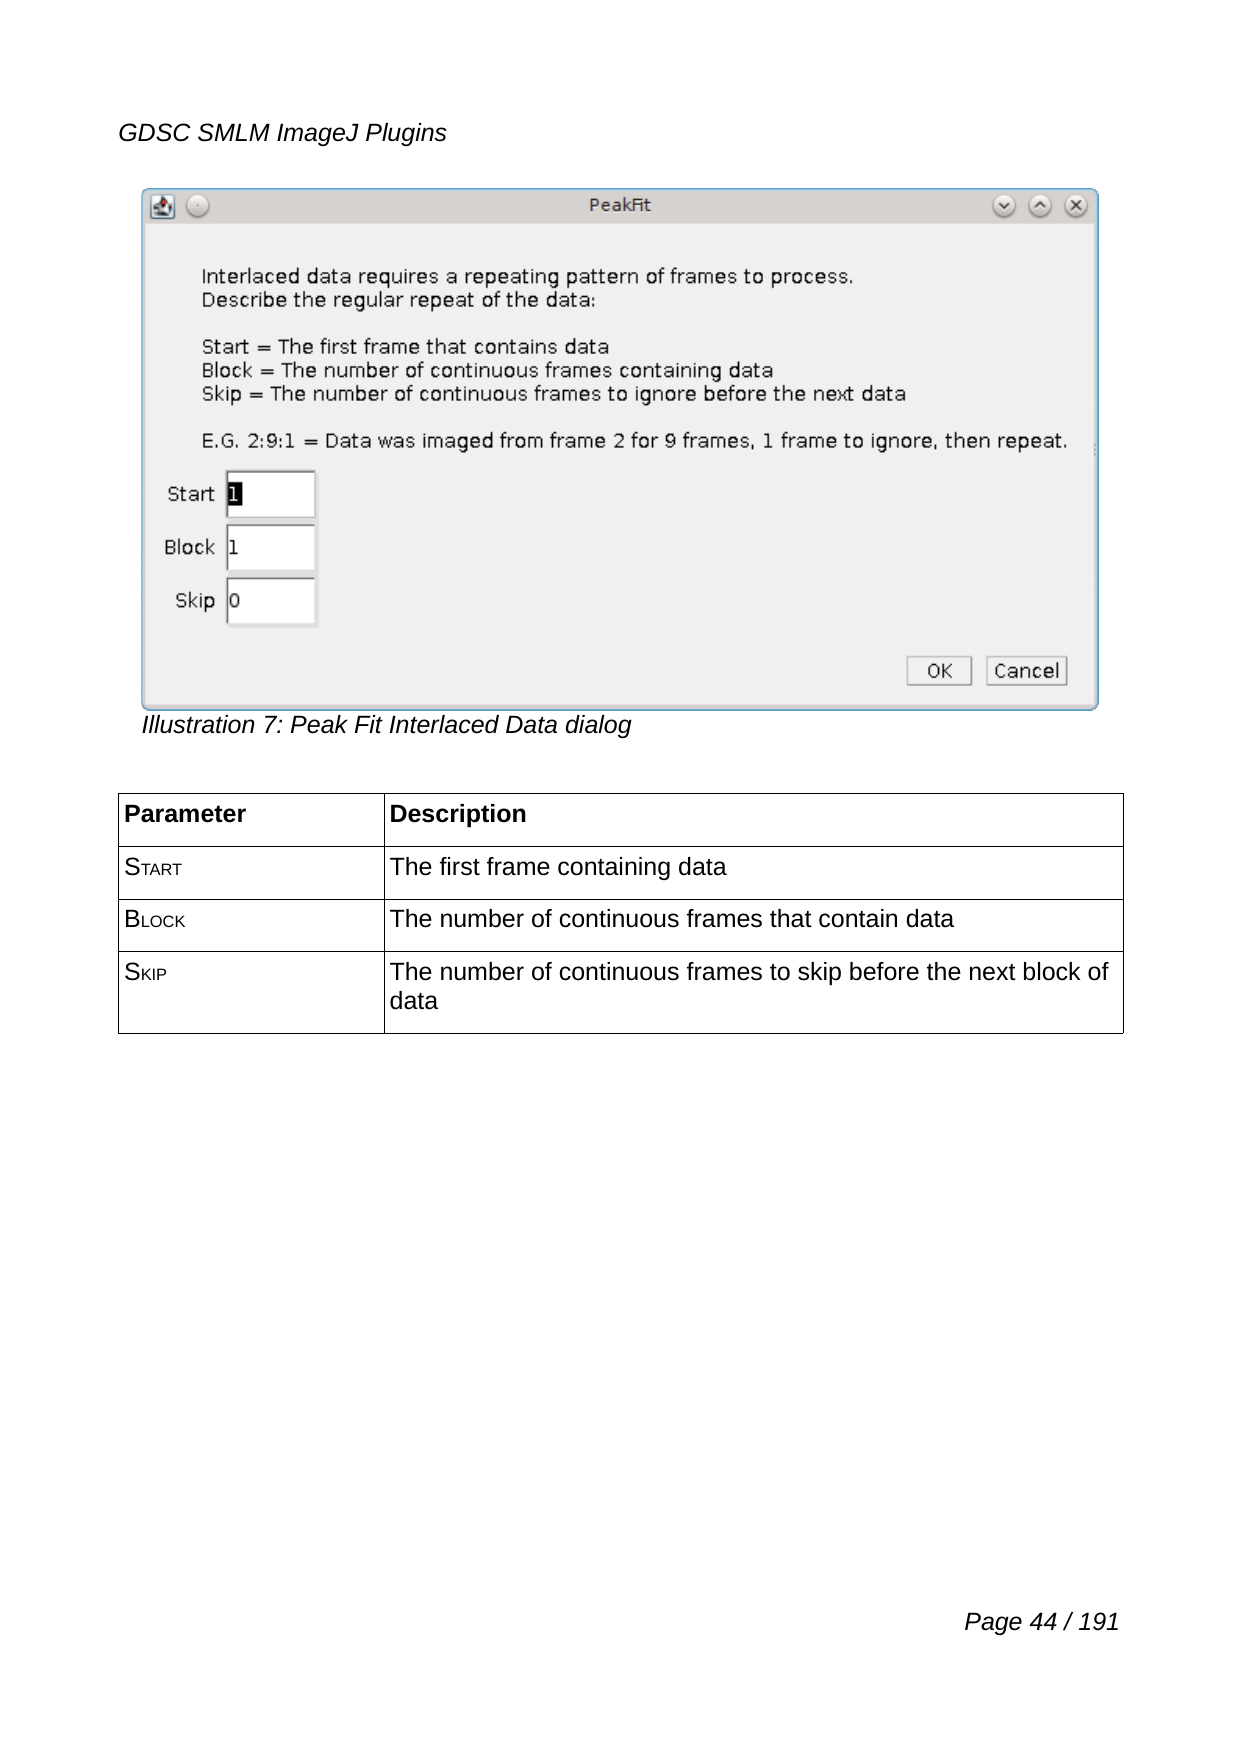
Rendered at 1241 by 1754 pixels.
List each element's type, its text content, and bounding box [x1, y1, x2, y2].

table_header Parameter [119, 794, 384, 846]
picture [141, 188, 1099, 711]
table_cell Block [119, 900, 384, 951]
table_cell Skip [119, 952, 384, 1033]
table_header Description [385, 794, 1123, 846]
table_cell Start [119, 847, 384, 899]
table_cell The first frame containing data [385, 847, 1123, 899]
table_cell The number of continuous frames that contain data [385, 900, 1123, 951]
table_cell The number of continuous frames to skip before the next block of data [385, 952, 1123, 1033]
text Illustration 7: Peak Fit Interlaced Data dialog [141, 711, 1099, 739]
